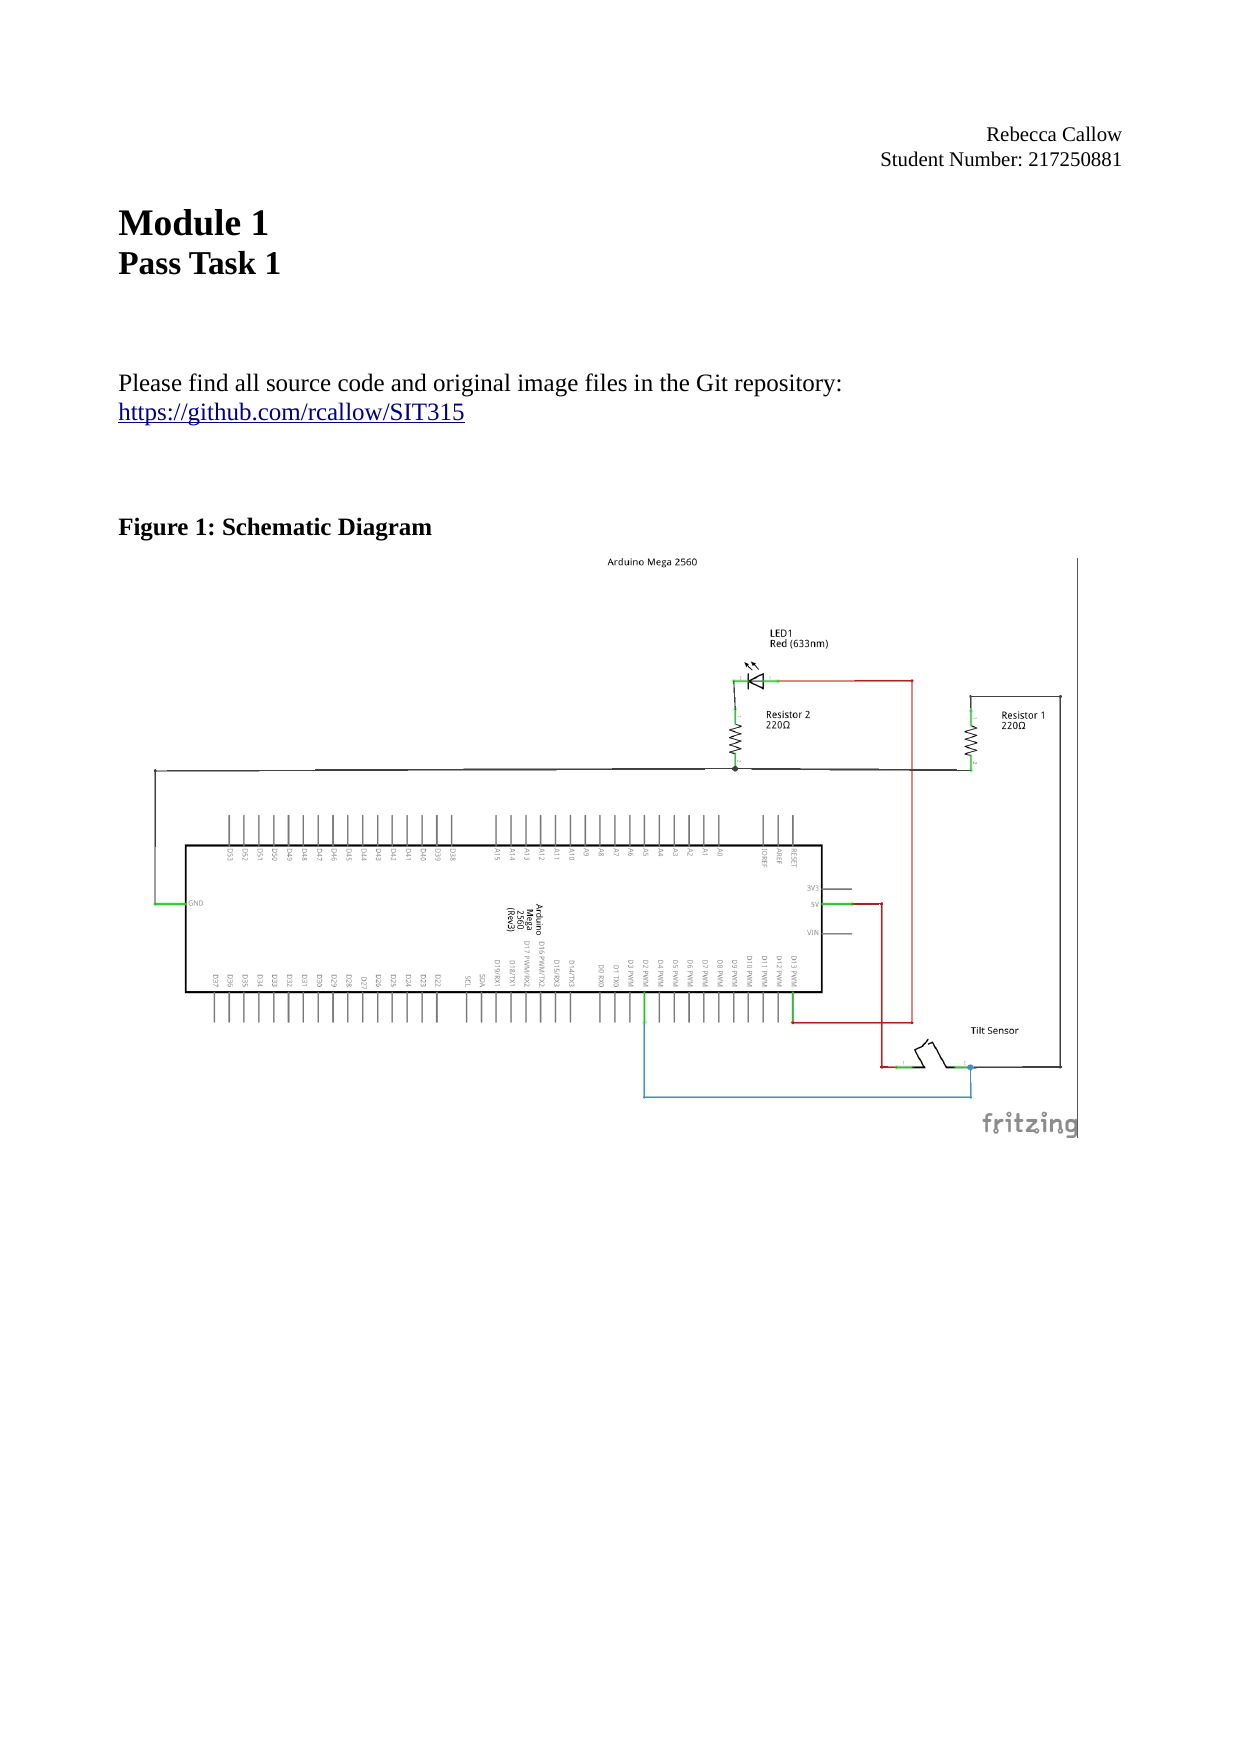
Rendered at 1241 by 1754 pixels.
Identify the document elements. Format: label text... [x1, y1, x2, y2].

text Module 1 [118, 200, 1122, 243]
text Figure 1: Schematic Diagram [118, 512, 1122, 541]
text Please find all source code and original image files in the Git repository: https://github.com/rcallow/SIT315 [118, 368, 1122, 426]
picture [152, 558, 1078, 1138]
text Pass Task 1 [118, 243, 1122, 282]
